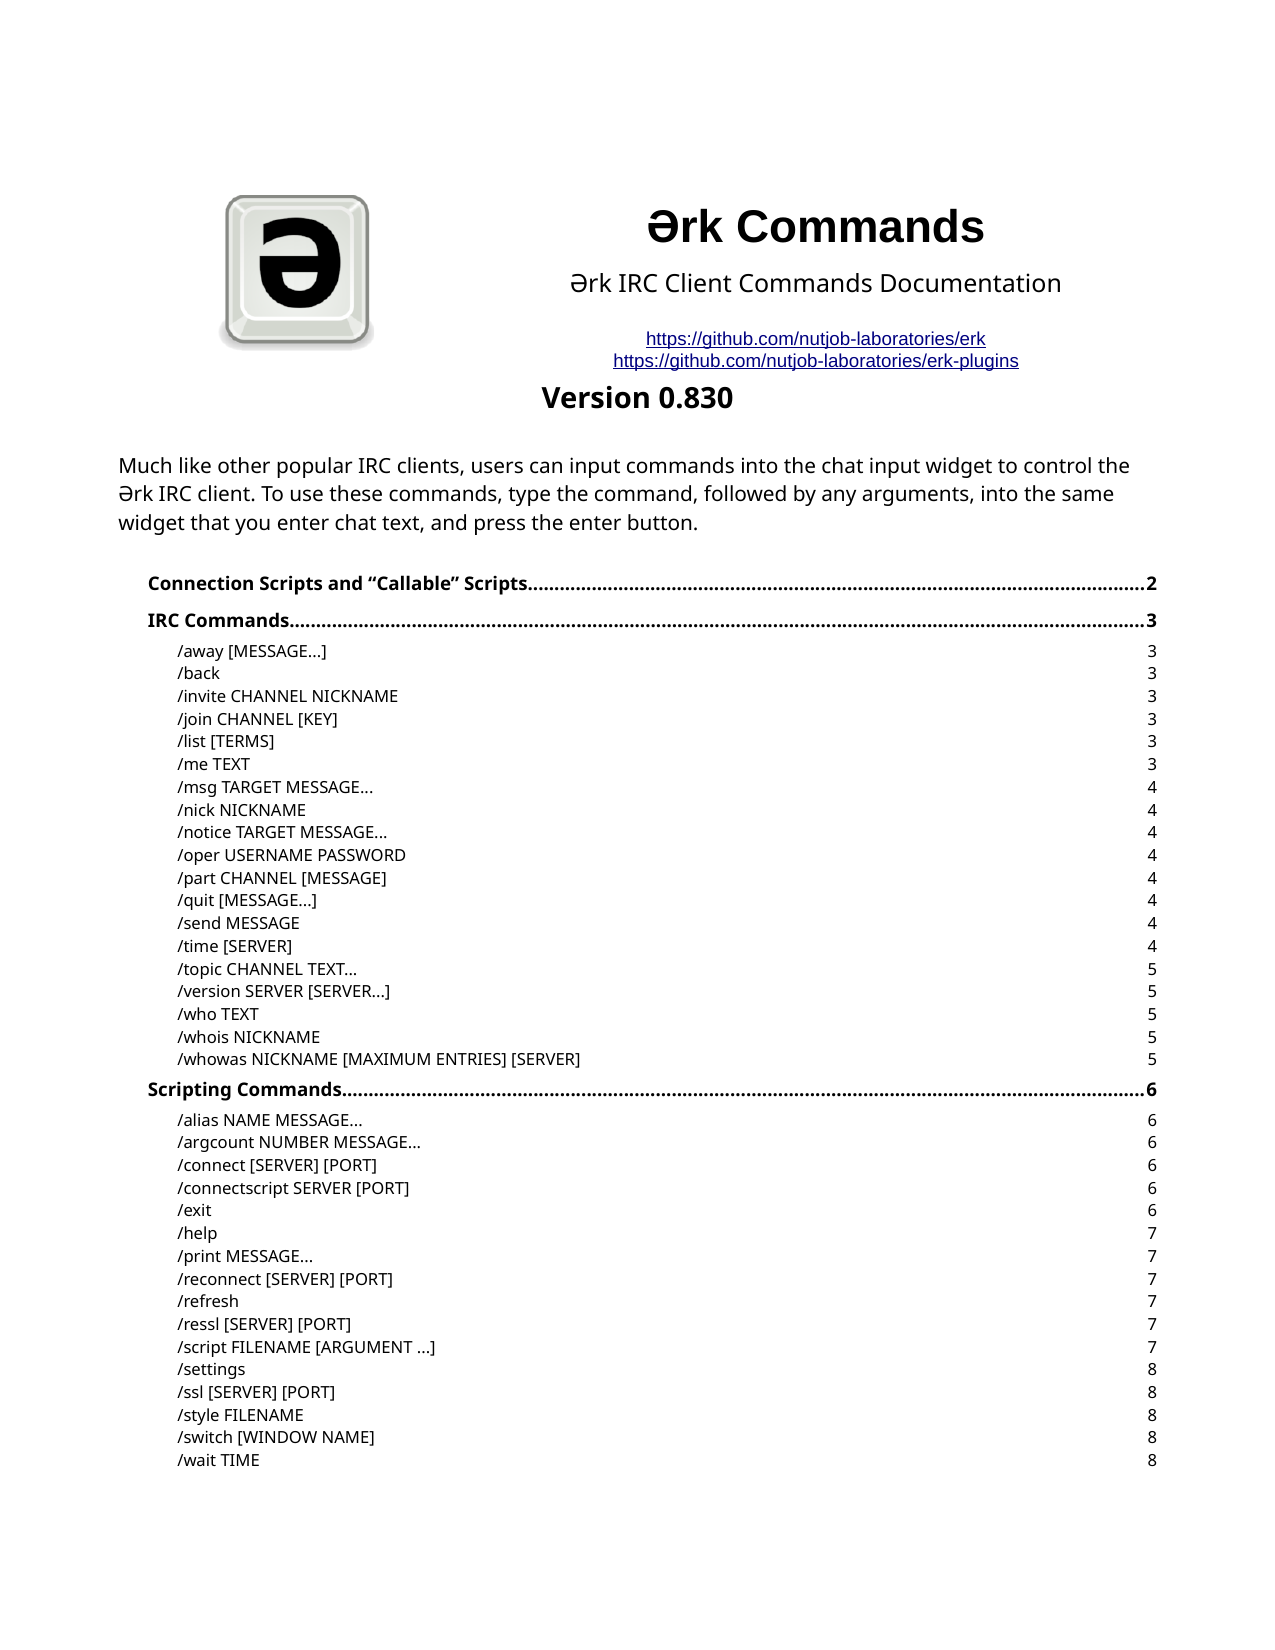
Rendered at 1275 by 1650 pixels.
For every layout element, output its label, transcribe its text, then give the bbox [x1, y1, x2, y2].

text /me TEXT 3 [177, 753, 1157, 776]
text /part CHANNEL [MESSAGE] 4 [177, 866, 1157, 889]
table_header [118, 135, 1157, 169]
text /reconnect [SERVER] [PORT] 7 [177, 1267, 1157, 1290]
text /notice TARGET MESSAGE... 4 [177, 821, 1157, 844]
text /ressl [SERVER] [PORT] 7 [177, 1312, 1157, 1335]
text /topic CHANNEL TEXT... 5 [177, 957, 1157, 980]
text /join CHANNEL [KEY] 3 [177, 707, 1157, 730]
table_header Ərk Commands Ərk IRC Client Commands Documentation https://github.com/nutjob-laboratories/erk https://github.com/nutjob-laboratories/erk-plugins [474, 169, 1157, 377]
text /script FILENAME [ARGUMENT ...] 7 [177, 1335, 1157, 1358]
text /oper USERNAME PASSWORD 4 [177, 844, 1157, 866]
table_cell Version 0.830 [118, 377, 1157, 417]
text /style FILENAME 8 [177, 1403, 1157, 1426]
picture [218, 195, 375, 351]
text /whois NICKNAME 5 [177, 1025, 1157, 1048]
text /wait TIME 8 [177, 1449, 1157, 1471]
text /argcount NUMBER MESSAGE... 6 [177, 1131, 1157, 1153]
text /connectscript SERVER [PORT] 6 [177, 1176, 1157, 1199]
text /invite CHANNEL NICKNAME 3 [177, 685, 1157, 707]
table_header [118, 169, 474, 377]
text /refresh 7 [177, 1290, 1157, 1312]
text /help 7 [177, 1222, 1157, 1244]
text /time [SERVER] 4 [177, 934, 1157, 957]
text /connect [SERVER] [PORT] 6 [177, 1153, 1157, 1176]
text /nick NICKNAME 4 [177, 798, 1157, 821]
text /exit 6 [177, 1199, 1157, 1222]
text /away [MESSAGE...] 3 [177, 639, 1157, 662]
text Much like other popular IRC clients, users can input commands into the chat input widget to control the Ərk IRC client. To use these commands, type the command, followed by any arguments, into the same widget that you enter chat text, and press the enter button. [118, 451, 1157, 536]
text /alias NAME MESSAGE... 6 [177, 1108, 1157, 1131]
text /list [TERMS] 3 [177, 730, 1157, 753]
text /switch [WINDOW NAME] 8 [177, 1426, 1157, 1449]
text /whowas NICKNAME [MAXIMUM ENTRIES] [SERVER] 5 [177, 1048, 1157, 1071]
text /back 3 [177, 662, 1157, 685]
text IRC Commands 3 [148, 608, 1157, 633]
text /quit [MESSAGE...] 4 [177, 889, 1157, 912]
text /send MESSAGE 4 [177, 912, 1157, 934]
text /who TEXT 5 [177, 1003, 1157, 1025]
text Connection Scripts and “Callable” Scripts 2 [148, 570, 1157, 596]
text /settings 8 [177, 1358, 1157, 1381]
text /version SERVER [SERVER...] 5 [177, 980, 1157, 1003]
text Scripting Commands 6 [148, 1077, 1157, 1102]
text /msg TARGET MESSAGE... 4 [177, 776, 1157, 798]
text /ssl [SERVER] [PORT] 8 [177, 1381, 1157, 1403]
text /print MESSAGE... 7 [177, 1244, 1157, 1267]
